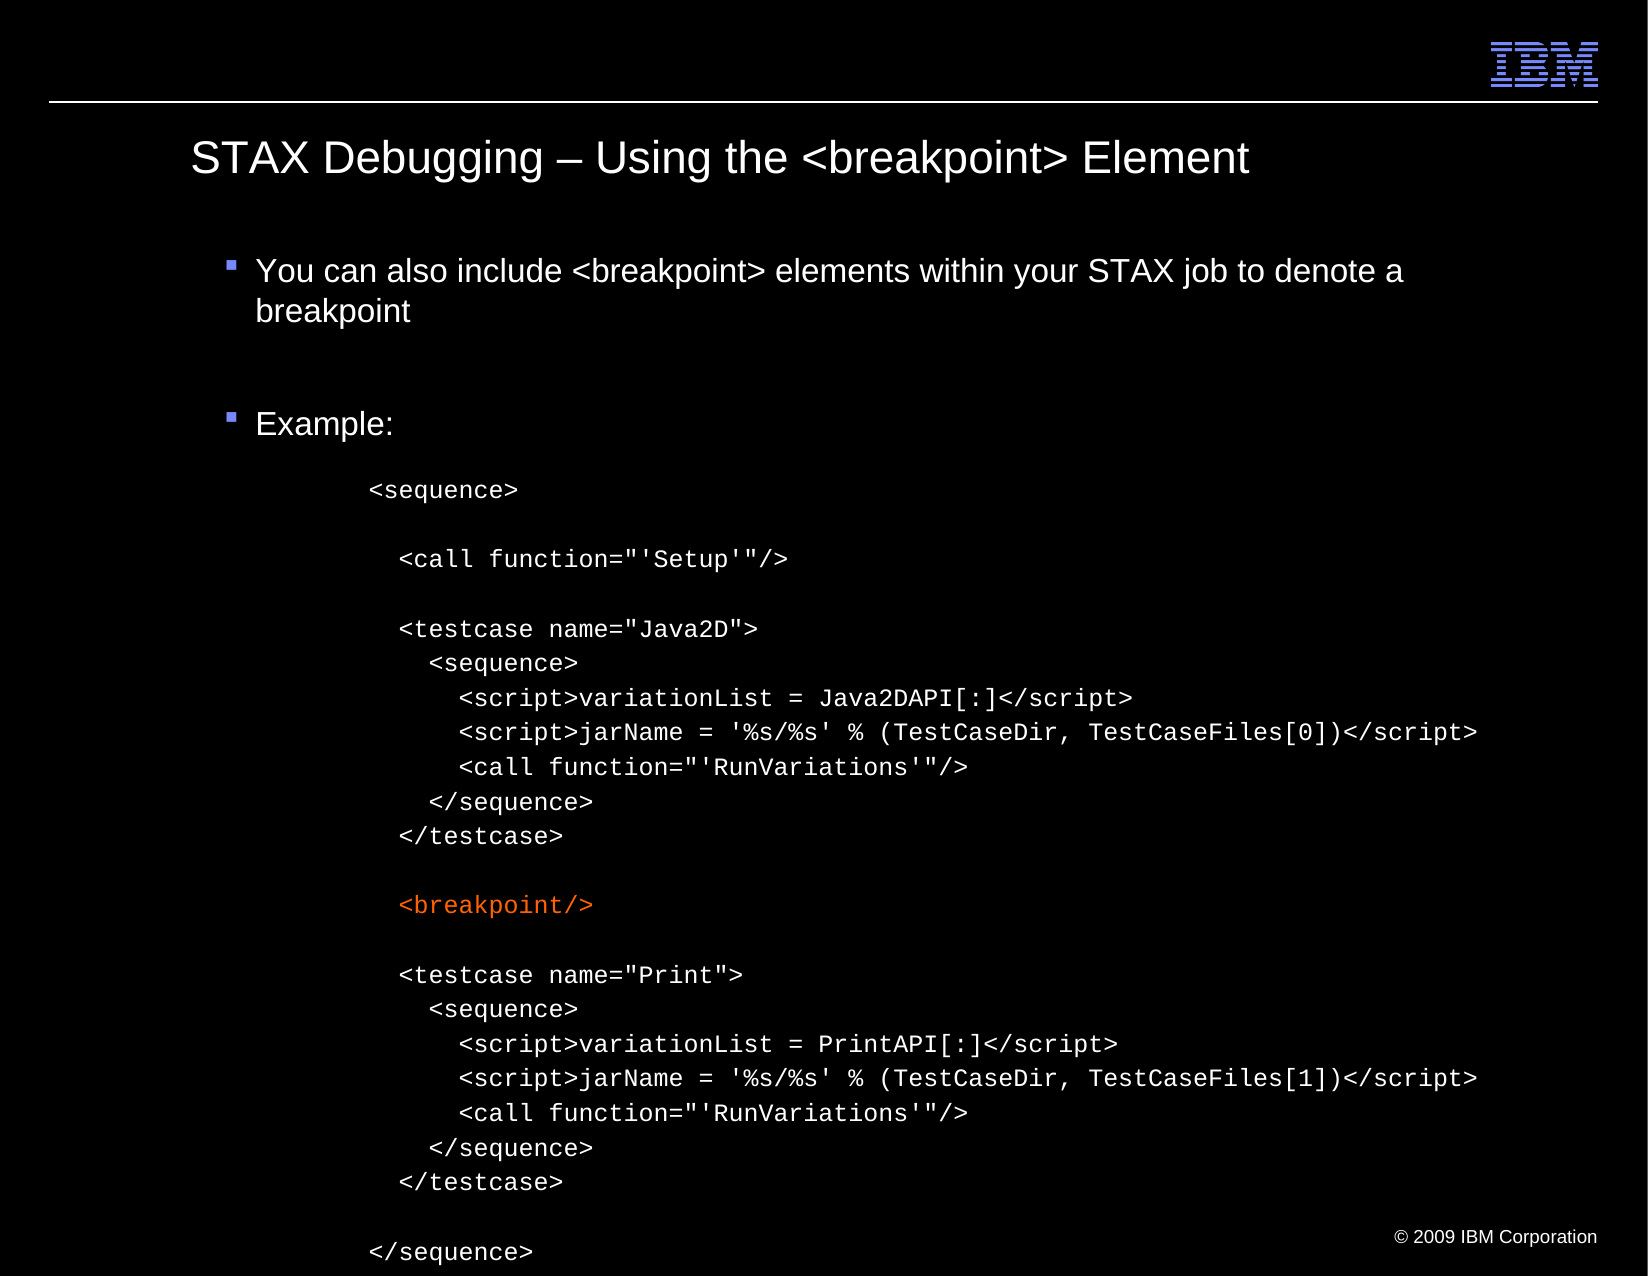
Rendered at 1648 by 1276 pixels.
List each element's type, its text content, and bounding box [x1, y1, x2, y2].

text_box STAX Debugging – Using the <breakpoint> Element [173, 125, 1648, 218]
picture [1491, 42, 1598, 87]
list You can also include <breakpoint> elements within your STAX job to denote a breakpoint Example: [207, 240, 1562, 573]
text_box <sequence> <call function="'Setup'"/> <testcase name="Java2D"> <sequence> <script>variationList = Java2DAPI[:]</script> <script>jarName = '%s/%s' % (TestCaseDir, TestCaseFiles[0])</script> <call function="'RunVariations'"/> </sequence> </testcase> <breakpoint/> <testcase name="Print"> <sequence> <script>variationList = PrintAPI[:]</script> <script>jarName = '%s/%s' % (TestCaseDir, TestCaseFiles[1])</script> <call function="'RunVariations'"/> </sequence> </testcase> </sequence> [248, 473, 1523, 1266]
